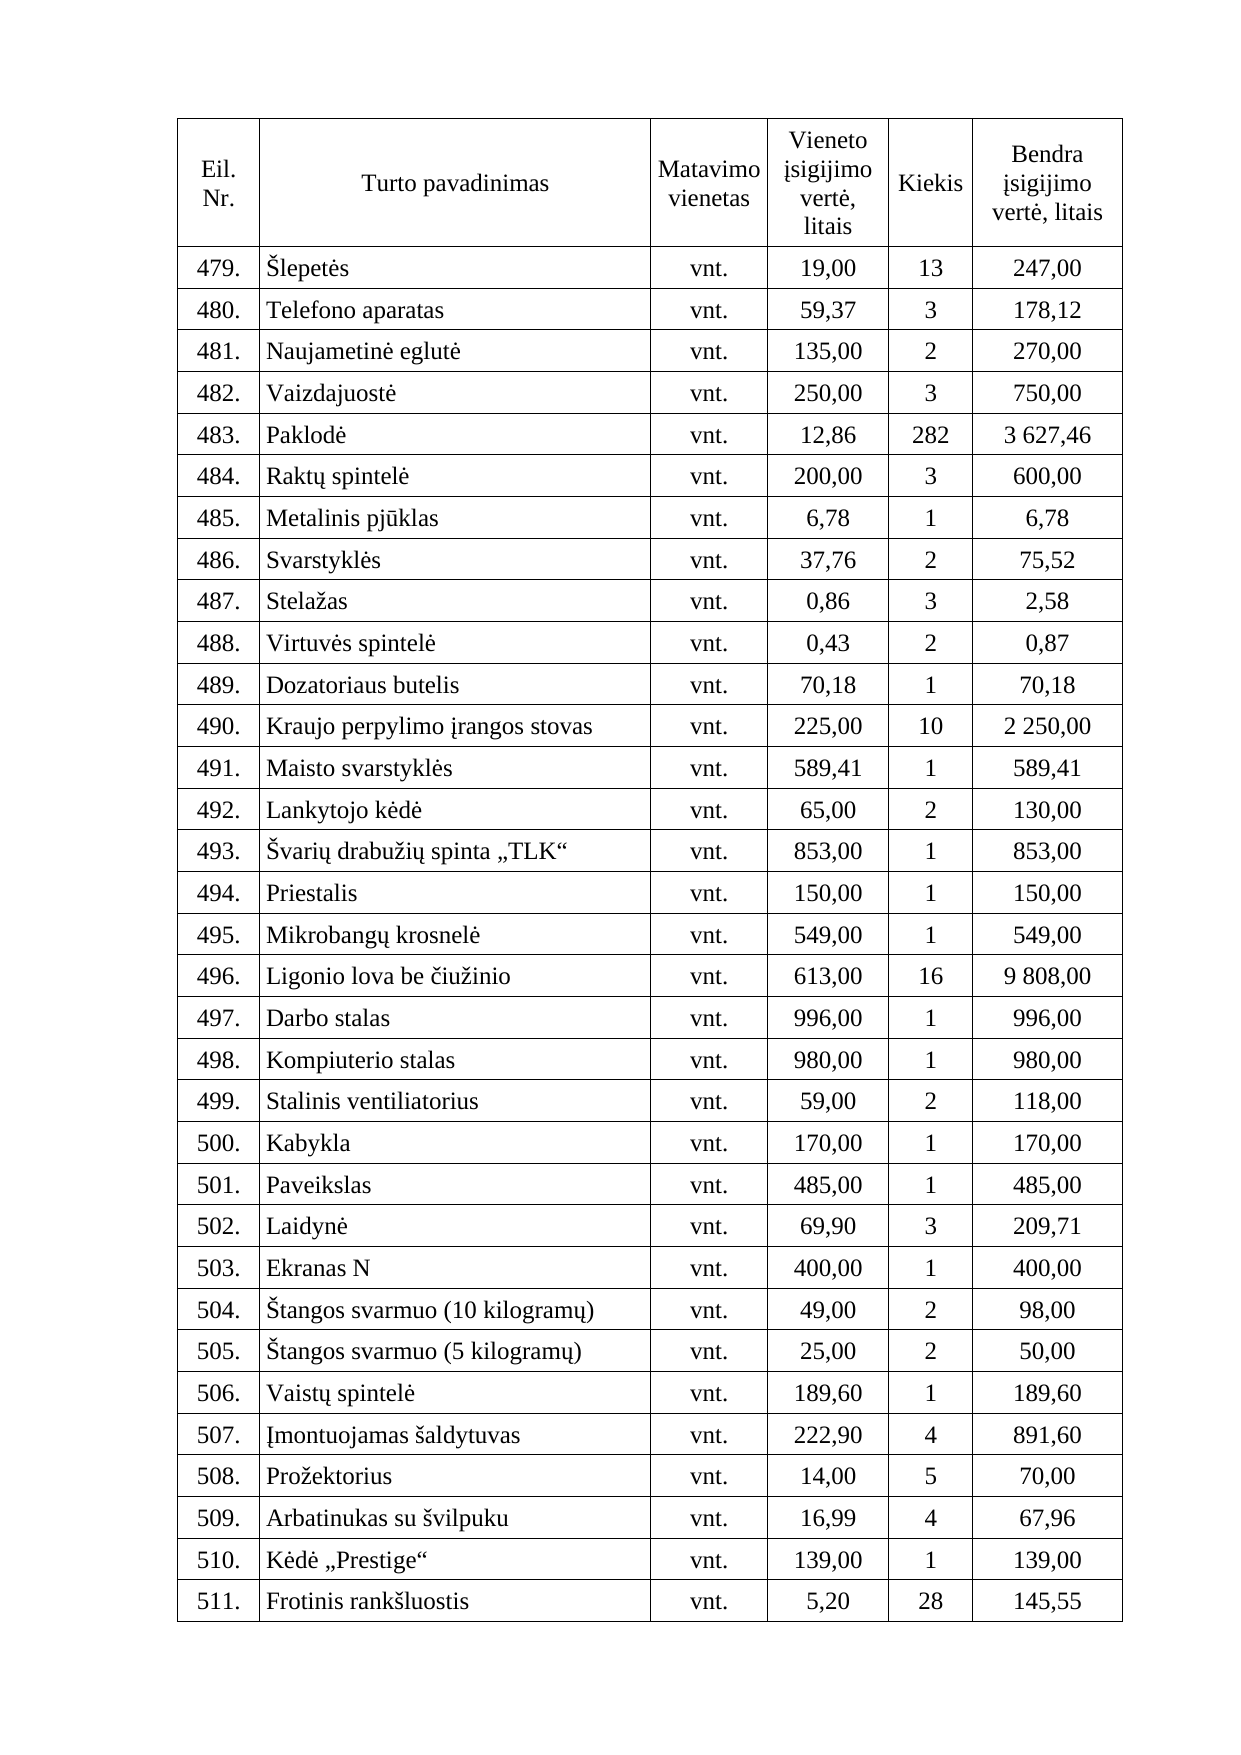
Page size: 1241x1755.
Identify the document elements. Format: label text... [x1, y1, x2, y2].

table_cell 498. [178, 1039, 259, 1079]
table_cell vnt. [651, 914, 767, 954]
table_cell vnt. [651, 1539, 767, 1579]
table_cell 5 [889, 1455, 972, 1496]
table_cell 282 [889, 414, 972, 454]
table_cell Svarstyklės [260, 539, 650, 579]
table_header Bendra įsigijimo vertė, litais [973, 119, 1122, 246]
table_cell 3 627,46 [973, 414, 1122, 454]
table_cell 501. [178, 1164, 259, 1204]
table_cell 9 808,00 [973, 955, 1122, 996]
table_header Vieneto įsigijimo vertė, litais [768, 119, 888, 246]
table_cell 70,18 [768, 664, 888, 704]
table_cell 484. [178, 455, 259, 496]
table_cell 400,00 [973, 1247, 1122, 1288]
table_cell 170,00 [768, 1122, 888, 1163]
table_cell 589,41 [973, 747, 1122, 788]
table_cell 139,00 [973, 1539, 1122, 1579]
table_cell Mikrobangų krosnelė [260, 914, 650, 954]
table_cell 25,00 [768, 1330, 888, 1371]
table_cell 189,60 [768, 1372, 888, 1413]
table_cell Stalinis ventiliatorius [260, 1080, 650, 1121]
table_cell vnt. [651, 1330, 767, 1371]
table_cell vnt. [651, 1164, 767, 1204]
table_cell 506. [178, 1372, 259, 1413]
table_header Matavimo vienetas [651, 119, 767, 246]
table_cell 502. [178, 1205, 259, 1246]
table_cell vnt. [651, 830, 767, 871]
table_cell 491. [178, 747, 259, 788]
table_cell 600,00 [973, 455, 1122, 496]
table_cell 510. [178, 1539, 259, 1579]
table_cell 487. [178, 580, 259, 621]
table_cell Paveikslas [260, 1164, 650, 1204]
table_cell 3 [889, 289, 972, 329]
table_cell 980,00 [768, 1039, 888, 1079]
table_header Turto pavadinimas [260, 119, 650, 246]
table_cell vnt. [651, 539, 767, 579]
table_cell 16,99 [768, 1497, 888, 1538]
table_cell 3 [889, 455, 972, 496]
table_cell Ekranas N [260, 1247, 650, 1288]
table_cell 499. [178, 1080, 259, 1121]
table_cell 980,00 [973, 1039, 1122, 1079]
table_cell vnt. [651, 955, 767, 996]
table_cell 70,00 [973, 1455, 1122, 1496]
table_cell 1 [889, 1247, 972, 1288]
table_cell Laidynė [260, 1205, 650, 1246]
table_cell 400,00 [768, 1247, 888, 1288]
table_cell 49,00 [768, 1289, 888, 1329]
table_cell vnt. [651, 330, 767, 371]
table_cell 4 [889, 1497, 972, 1538]
table_cell 3 [889, 1205, 972, 1246]
table_cell 485. [178, 497, 259, 538]
table_cell Lankytojo kėdė [260, 789, 650, 829]
table_cell 489. [178, 664, 259, 704]
table_cell 589,41 [768, 747, 888, 788]
table_cell 996,00 [768, 997, 888, 1038]
table_cell Raktų spintelė [260, 455, 650, 496]
table_cell 1 [889, 830, 972, 871]
table_cell 613,00 [768, 955, 888, 996]
table_cell 2 [889, 330, 972, 371]
table_cell vnt. [651, 414, 767, 454]
table_cell 3 [889, 372, 972, 413]
table_cell vnt. [651, 1289, 767, 1329]
table_cell Kompiuterio stalas [260, 1039, 650, 1079]
table_cell 270,00 [973, 330, 1122, 371]
table_cell Vaistų spintelė [260, 1372, 650, 1413]
table_cell Telefono aparatas [260, 289, 650, 329]
table_cell 6,78 [768, 497, 888, 538]
table_cell 1 [889, 1539, 972, 1579]
table_cell 16 [889, 955, 972, 996]
table_cell 2 [889, 1289, 972, 1329]
table_cell 488. [178, 622, 259, 663]
table_cell 511. [178, 1580, 259, 1621]
table_cell Štangos svarmuo (5 kilogramų) [260, 1330, 650, 1371]
table_cell 209,71 [973, 1205, 1122, 1246]
table_cell 1 [889, 1164, 972, 1204]
table_cell vnt. [651, 997, 767, 1038]
table_cell Arbatinukas su švilpuku [260, 1497, 650, 1538]
table_cell 493. [178, 830, 259, 871]
table_cell 549,00 [973, 914, 1122, 954]
table_cell 170,00 [973, 1122, 1122, 1163]
table_cell 485,00 [973, 1164, 1122, 1204]
table_cell 1 [889, 1372, 972, 1413]
table_cell Metalinis pjūklas [260, 497, 650, 538]
table_cell 853,00 [973, 830, 1122, 871]
table_cell 145,55 [973, 1580, 1122, 1621]
table_cell Frotinis rankšluostis [260, 1580, 650, 1621]
table_cell 1 [889, 872, 972, 913]
table_cell vnt. [651, 1080, 767, 1121]
table_cell 59,37 [768, 289, 888, 329]
table_cell 481. [178, 330, 259, 371]
table_cell 1 [889, 1122, 972, 1163]
table_cell 2 [889, 789, 972, 829]
table_cell Vaizdajuostė [260, 372, 650, 413]
table_cell vnt. [651, 1247, 767, 1288]
table_cell vnt. [651, 872, 767, 913]
table_cell 891,60 [973, 1414, 1122, 1454]
table_cell 483. [178, 414, 259, 454]
table_cell 490. [178, 705, 259, 746]
table_cell Kabykla [260, 1122, 650, 1163]
table_cell Švarių drabužių spinta „TLK“ [260, 830, 650, 871]
table_cell 504. [178, 1289, 259, 1329]
table_cell Priestalis [260, 872, 650, 913]
table_cell Kėdė „Prestige“ [260, 1539, 650, 1579]
table_cell Darbo stalas [260, 997, 650, 1038]
table_cell 150,00 [973, 872, 1122, 913]
table_cell vnt. [651, 747, 767, 788]
table_cell Maisto svarstyklės [260, 747, 650, 788]
table_cell 139,00 [768, 1539, 888, 1579]
table_cell 6,78 [973, 497, 1122, 538]
table_cell 5,20 [768, 1580, 888, 1621]
table_cell Prožektorius [260, 1455, 650, 1496]
table_cell 497. [178, 997, 259, 1038]
table_cell Ligonio lova be čiužinio [260, 955, 650, 996]
table_cell 549,00 [768, 914, 888, 954]
table_cell Virtuvės spintelė [260, 622, 650, 663]
table_cell 14,00 [768, 1455, 888, 1496]
table_cell 75,52 [973, 539, 1122, 579]
table_cell 2 250,00 [973, 705, 1122, 746]
table_cell Šlepetės [260, 247, 650, 288]
table_cell 200,00 [768, 455, 888, 496]
table_cell 150,00 [768, 872, 888, 913]
table_cell 225,00 [768, 705, 888, 746]
table_cell 3 [889, 580, 972, 621]
table_cell 1 [889, 1039, 972, 1079]
table_cell 853,00 [768, 830, 888, 871]
table_header Kiekis [889, 119, 972, 246]
table_cell 480. [178, 289, 259, 329]
table_cell 1 [889, 497, 972, 538]
table_cell 37,76 [768, 539, 888, 579]
table_cell 485,00 [768, 1164, 888, 1204]
table_cell 0,86 [768, 580, 888, 621]
table_cell vnt. [651, 1455, 767, 1496]
table_cell 1 [889, 747, 972, 788]
table_cell 2 [889, 539, 972, 579]
table_cell 996,00 [973, 997, 1122, 1038]
table_cell 178,12 [973, 289, 1122, 329]
table_cell vnt. [651, 1122, 767, 1163]
table_cell 508. [178, 1455, 259, 1496]
table_cell 135,00 [768, 330, 888, 371]
table_cell 250,00 [768, 372, 888, 413]
table_cell 69,90 [768, 1205, 888, 1246]
table_cell 19,00 [768, 247, 888, 288]
table_cell vnt. [651, 1497, 767, 1538]
table_cell 492. [178, 789, 259, 829]
table_cell 1 [889, 997, 972, 1038]
table_cell 1 [889, 914, 972, 954]
table_cell 750,00 [973, 372, 1122, 413]
table_cell vnt. [651, 705, 767, 746]
table_header Eil. Nr. [178, 119, 259, 246]
table_cell 2 [889, 622, 972, 663]
table_cell vnt. [651, 372, 767, 413]
table_cell vnt. [651, 247, 767, 288]
table_cell 495. [178, 914, 259, 954]
table_cell 10 [889, 705, 972, 746]
table_cell 486. [178, 539, 259, 579]
table_cell 2,58 [973, 580, 1122, 621]
table_cell 500. [178, 1122, 259, 1163]
table_cell vnt. [651, 1414, 767, 1454]
table_cell 505. [178, 1330, 259, 1371]
table_cell 189,60 [973, 1372, 1122, 1413]
table_cell 70,18 [973, 664, 1122, 704]
table_cell 1 [889, 664, 972, 704]
table_cell 2 [889, 1080, 972, 1121]
table_cell 65,00 [768, 789, 888, 829]
table_cell vnt. [651, 789, 767, 829]
table_cell 494. [178, 872, 259, 913]
table_cell 59,00 [768, 1080, 888, 1121]
table_cell vnt. [651, 622, 767, 663]
table_cell Dozatoriaus butelis [260, 664, 650, 704]
table_cell Naujametinė eglutė [260, 330, 650, 371]
table_cell 247,00 [973, 247, 1122, 288]
table_cell Kraujo perpylimo įrangos stovas [260, 705, 650, 746]
table_cell 13 [889, 247, 972, 288]
table_cell Stelažas [260, 580, 650, 621]
table_cell vnt. [651, 664, 767, 704]
table_cell 479. [178, 247, 259, 288]
table_cell 496. [178, 955, 259, 996]
table_cell 130,00 [973, 789, 1122, 829]
table_cell vnt. [651, 455, 767, 496]
table_cell vnt. [651, 1205, 767, 1246]
table_cell 2 [889, 1330, 972, 1371]
table_cell vnt. [651, 289, 767, 329]
table_cell vnt. [651, 580, 767, 621]
table_cell 12,86 [768, 414, 888, 454]
table_cell 503. [178, 1247, 259, 1288]
table_cell vnt. [651, 1372, 767, 1413]
table_cell 50,00 [973, 1330, 1122, 1371]
table_cell Paklodė [260, 414, 650, 454]
table_cell 222,90 [768, 1414, 888, 1454]
table_cell 509. [178, 1497, 259, 1538]
table_cell vnt. [651, 1580, 767, 1621]
table_cell 98,00 [973, 1289, 1122, 1329]
table_cell 0,43 [768, 622, 888, 663]
table_cell 4 [889, 1414, 972, 1454]
table_cell vnt. [651, 497, 767, 538]
table_cell 507. [178, 1414, 259, 1454]
table_cell 118,00 [973, 1080, 1122, 1121]
table_cell vnt. [651, 1039, 767, 1079]
table_cell Štangos svarmuo (10 kilogramų) [260, 1289, 650, 1329]
table_cell 28 [889, 1580, 972, 1621]
table_cell 0,87 [973, 622, 1122, 663]
table_cell Įmontuojamas šaldytuvas [260, 1414, 650, 1454]
table_cell 67,96 [973, 1497, 1122, 1538]
table_cell 482. [178, 372, 259, 413]
